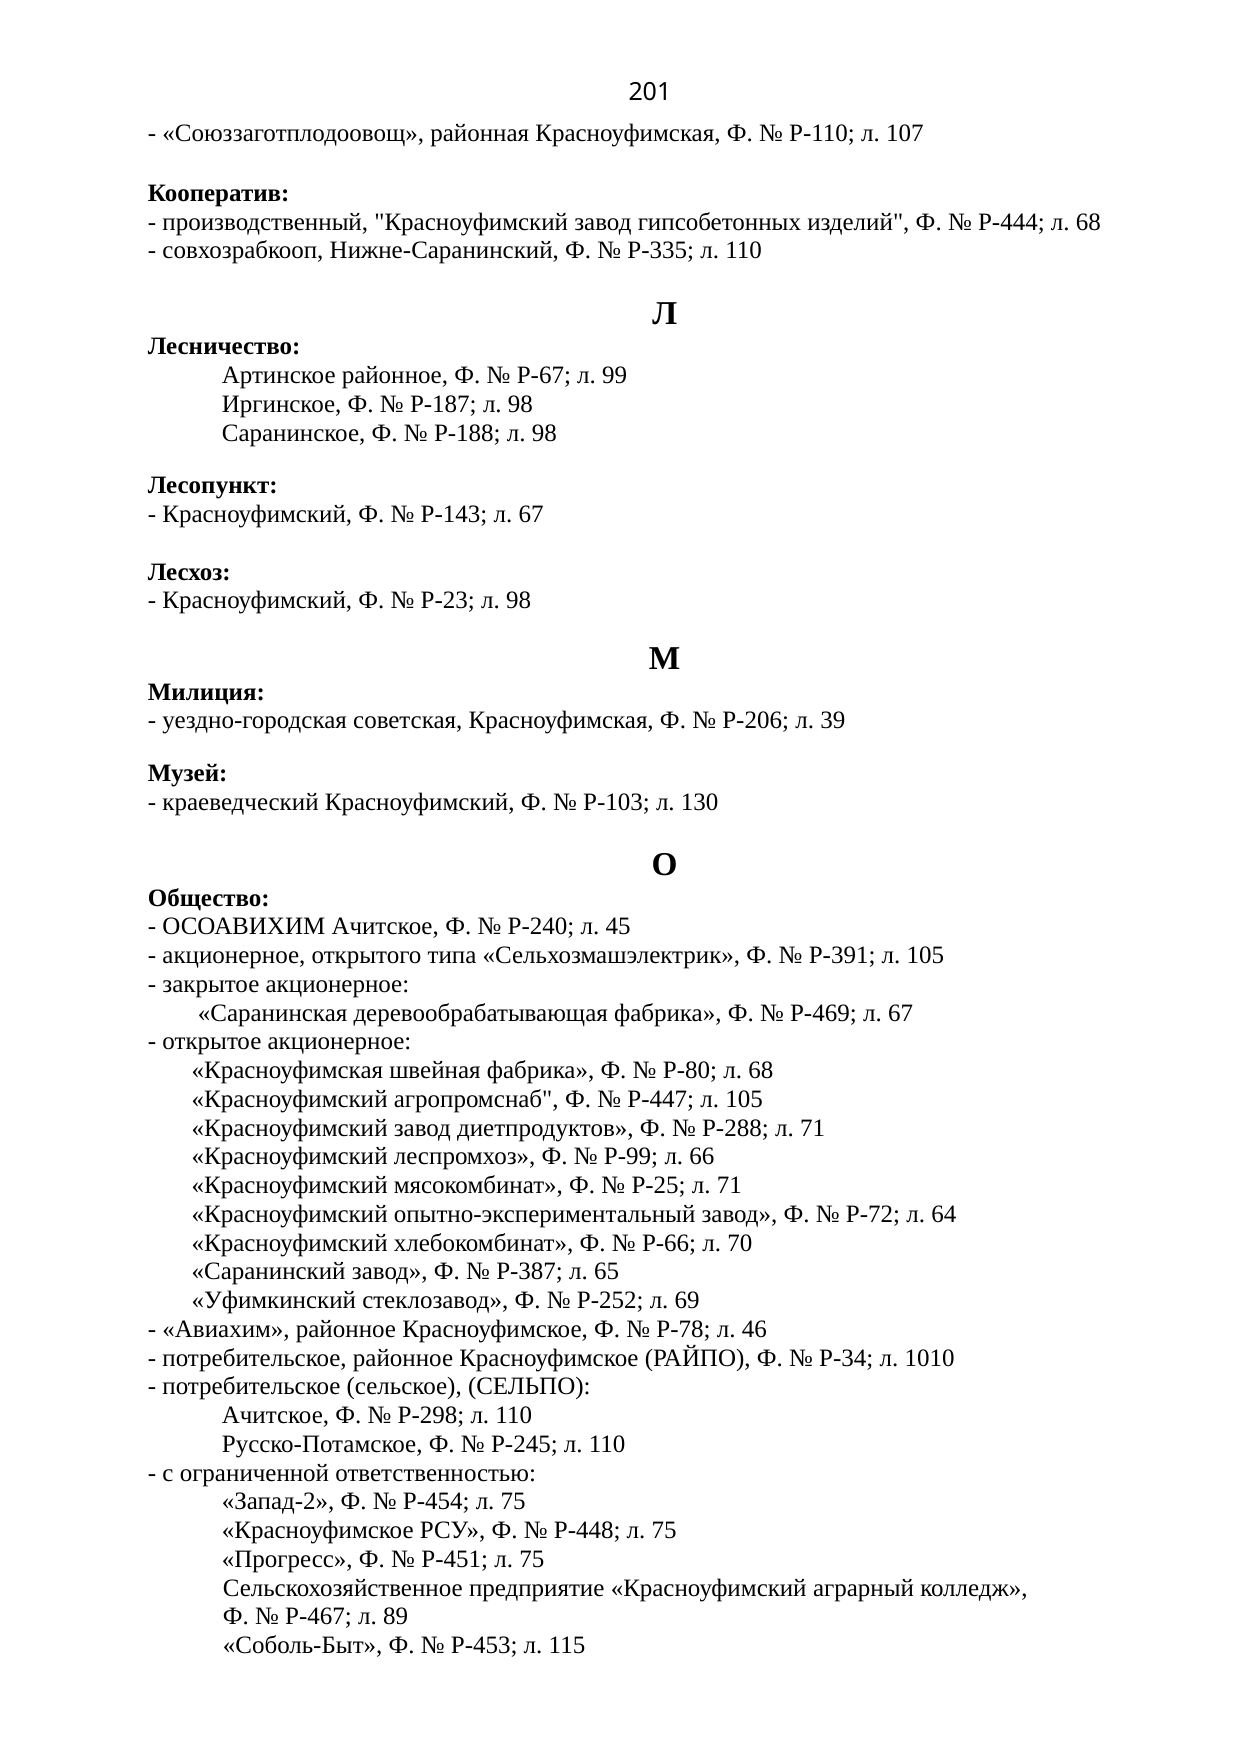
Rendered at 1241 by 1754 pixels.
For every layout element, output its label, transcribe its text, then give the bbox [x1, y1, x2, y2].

text «Красноуфимский мясокомбинат», Ф. № Р-25; л. 71 [148, 1170, 1181, 1199]
text - уездно-городская советская, Красноуфимская, Ф. № Р-206; л. 39 [148, 705, 1181, 734]
text «Красноуфимский завод диетпродуктов», Ф. № Р-288; л. 71 [148, 1113, 1181, 1141]
text - Красноуфимский, Ф. № Р-143; л. 67 [148, 499, 1181, 528]
text - Красноуфимский, Ф. № Р-23; л. 98 [148, 585, 1181, 614]
text «Уфимкинский стеклозавод», Ф. № Р-252; л. 69 [148, 1285, 1181, 1314]
text Л [148, 293, 1181, 331]
text - открытое акционерное: [148, 1026, 1181, 1055]
text - акционерное, открытого типа «Сельхозмашэлектрик», Ф. № Р-391; л. 105 [148, 940, 1181, 969]
text «Красноуфимский опытно-экспериментальный завод», Ф. № Р-72; л. 64 [148, 1199, 1181, 1228]
text Сельскохозяйственное предприятие «Красноуфимский аграрный колледж», [148, 1573, 1181, 1601]
text Иргинское, Ф. № Р-187; л. 98 [148, 389, 1181, 418]
text «Прогресс», Ф. № Р-451; л. 75 [148, 1544, 1181, 1573]
text «Красноуфимский агропромснаб", Ф. № Р-447; л. 105 [148, 1084, 1181, 1113]
text - закрытое акционерное: [148, 969, 1181, 998]
text - «Авиахим», районное Красноуфимское, Ф. № Р-78; л. 46 [148, 1314, 1181, 1343]
text «Красноуфимский хлебокомбинат», Ф. № Р-66; л. 70 [148, 1228, 1181, 1256]
text - с ограниченной ответственностью: [148, 1458, 1181, 1486]
text Кооператив: [148, 178, 1181, 207]
text Милиция: [148, 677, 1181, 705]
text Лесопункт: [148, 470, 1181, 499]
text «Соболь-Быт», Ф. № Р-453; л. 115 [148, 1630, 1181, 1659]
text Лесничество: [148, 331, 1181, 360]
text Ф. № Р-467; л. 89 [148, 1601, 1181, 1630]
text Лесхоз: [148, 557, 1181, 585]
text - потребительское, районное Красноуфимское (РАЙПО), Ф. № Р-34; л. 1010 [148, 1343, 1181, 1371]
text - потребительское (сельское), (СЕЛЬПО): [148, 1371, 1181, 1400]
text «Саранинский завод», Ф. № Р-387; л. 65 [148, 1256, 1181, 1285]
text «Красноуфимская швейная фабрика», Ф. № Р-80; л. 68 [148, 1055, 1181, 1084]
text - ОСОАВИХИМ Ачитское, Ф. № Р-240; л. 45 [148, 911, 1181, 940]
text Артинское районное, Ф. № Р-67; л. 99 [148, 360, 1181, 389]
text О [148, 844, 1181, 883]
text Музей: [148, 758, 1181, 787]
text «Саранинская деревообрабатывающая фабрика», Ф. № Р-469; л. 67 [148, 998, 1181, 1026]
text Русско-Потамское, Ф. № Р-245; л. 110 [148, 1429, 1181, 1458]
text - производственный, "Красноуфимский завод гипсобетонных изделий", Ф. № Р-444; л. 68 [148, 207, 1181, 236]
text «Красноуфимский леспромхоз», Ф. № Р-99; л. 66 [148, 1141, 1181, 1170]
text - краеведческий Красноуфимский, Ф. № Р-103; л. 130 [148, 787, 1181, 816]
text Саранинское, Ф. № Р-188; л. 98 [148, 418, 1181, 446]
text М [148, 638, 1181, 677]
text «Красноуфимское РСУ», Ф. № Р-448; л. 75 [148, 1515, 1181, 1544]
text Общество: [148, 883, 1181, 911]
text - совхозрабкооп, Нижне-Саранинский, Ф. № Р-335; л. 110 [148, 236, 1181, 264]
text Ачитское, Ф. № Р-298; л. 110 [148, 1400, 1181, 1429]
text - «Союззаготплодоовощ», районная Красноуфимская, Ф. № Р-110; л. 107 [148, 118, 1181, 147]
text «Запад-2», Ф. № Р-454; л. 75 [148, 1486, 1181, 1515]
